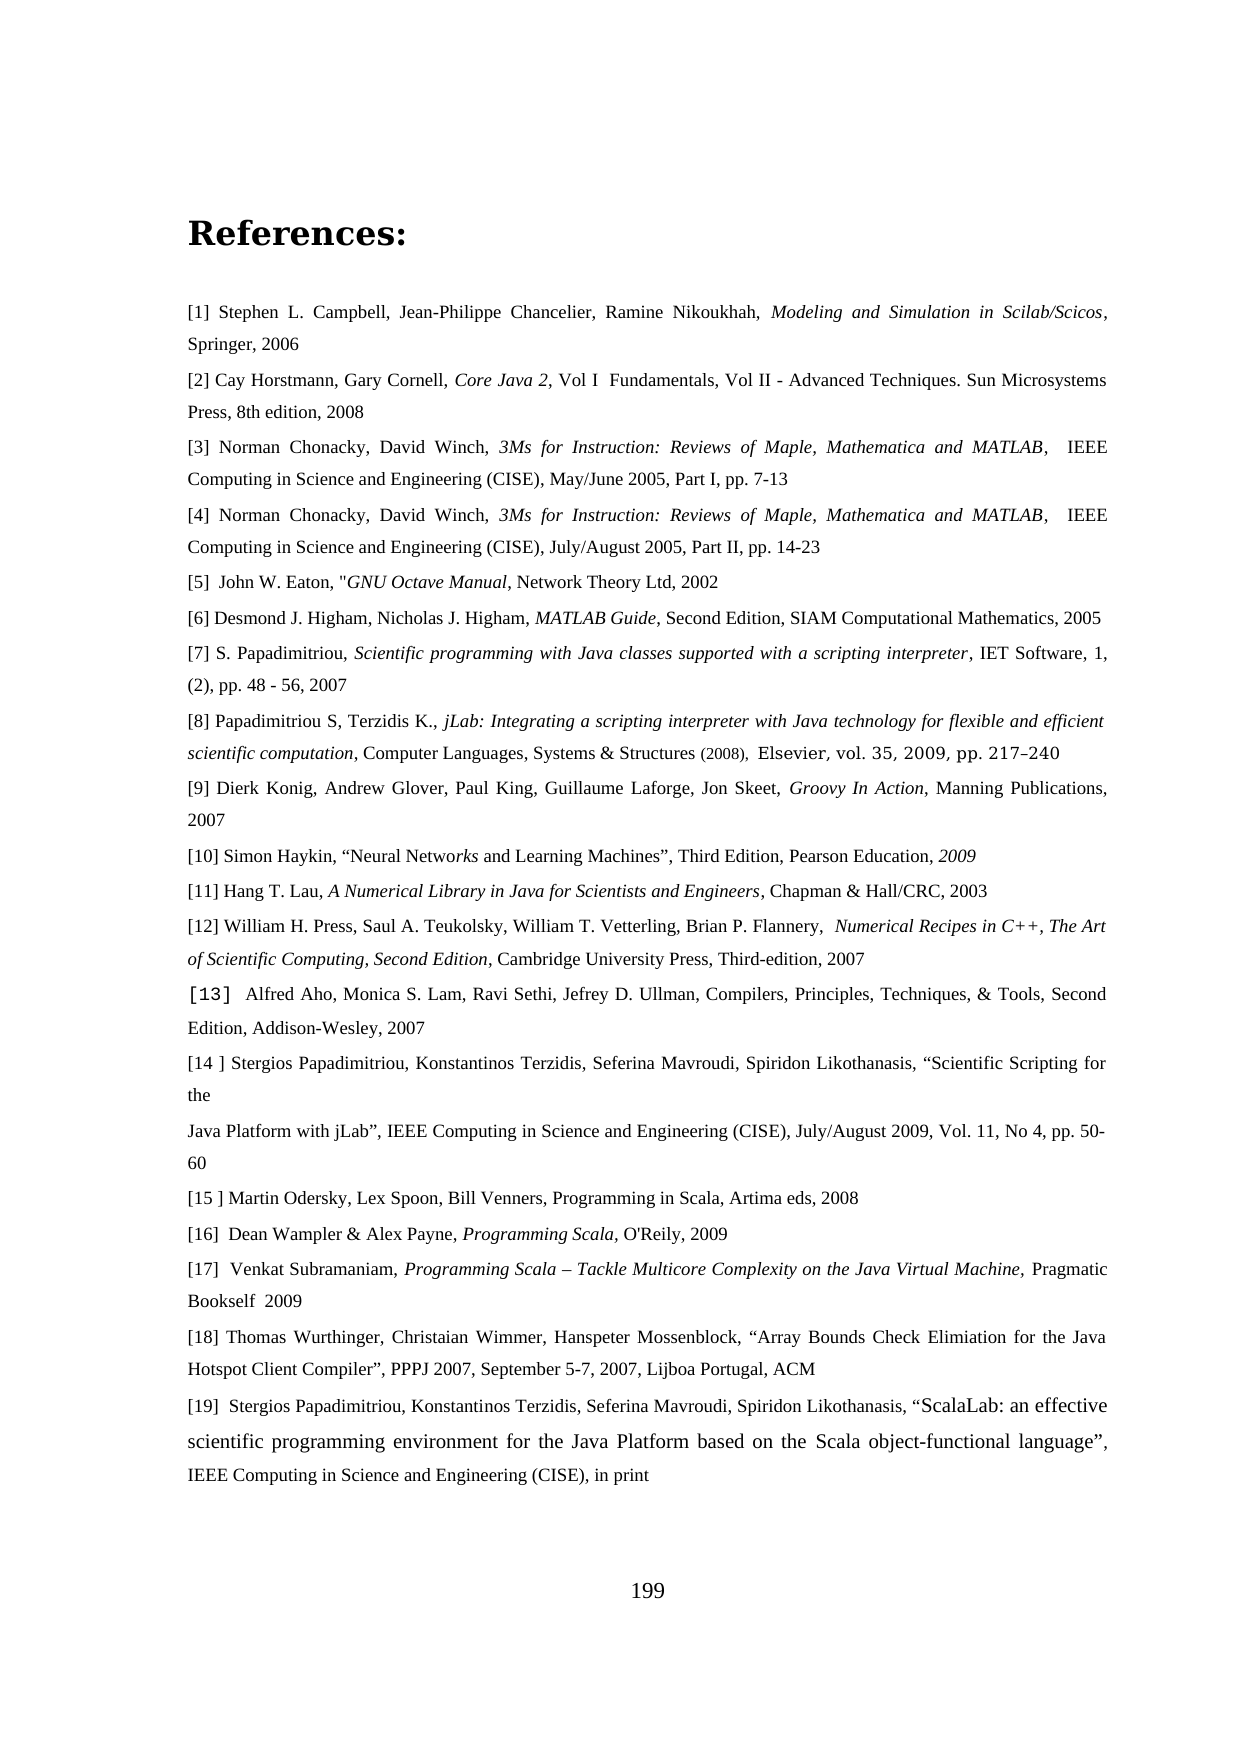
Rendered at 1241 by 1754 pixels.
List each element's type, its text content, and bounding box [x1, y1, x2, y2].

text [17] Venkat Subramaniam, Programming Scala – Tackle Multicore Complexity on the Java Virtual Machine, Pragmatic Bookself 2009 [187, 1258, 1108, 1312]
subtitle References: [187, 214, 1108, 253]
text [6] Desmond J. Higham, Nicholas J. Higham, MATLAB Guide, Second Edition, SIAM Computational Mathematics, 2005 [187, 607, 1108, 628]
text [16] Dean Wampler & Alex Payne, Programming Scala, O'Reily, 2009 [187, 1223, 1108, 1244]
text [3] Norman Chonacky, David Winch, 3Ms for Instruction: Reviews of Maple, Mathematica and MATLAB, IEEE Computing in Science and Engineering (CISE), May/June 2005, Part I, pp. 7-13 [187, 436, 1108, 490]
text [8] Papadimitriou S, Terzidis K., jLab: Integrating a scripting interpreter with Java technology for flexible and efficient scientific computation, Computer Languages, Systems & Structures (2008), Elsevier, vol. 35, 2009, pp. 217–240 [187, 709, 1108, 763]
text [14 ] Stergios Papadimitriou, Konstantinos Terzidis, Seferina Mavroudi, Spiridon Likothanasis, “Scientific Scripting for the [187, 1052, 1108, 1106]
text [13] Alfred Aho, Monica S. Lam, Ravi Sethi, Jefrey D. Ullman, Compilers, Principles, Techniques, & Tools, Second Edition, Addison-Wesley, 2007 [187, 983, 1108, 1038]
text [2] Cay Horstmann, Gary Cornell, Core Java 2, Vol I Fundamentals, Vol II - Advanced Techniques. Sun Microsystems Press, 8th edition, 2008 [187, 368, 1108, 422]
text [5] John W. Eaton, "GNU Octave Manual, Network Theory Ltd, 2002 [187, 571, 1108, 593]
text Java Platform with jLab”, IEEE Computing in Science and Engineering (CISE), July/August 2009, Vol. 11, No 4, pp. 50-60 [187, 1120, 1108, 1173]
text [9] Dierk Konig, Andrew Glover, Paul King, Guillaume Laforge, Jon Skeet, Groovy In Action, Manning Publications, 2007 [187, 777, 1108, 831]
text [15 ] Martin Odersky, Lex Spoon, Bill Venners, Programming in Scala, Artima eds, 2008 [187, 1187, 1108, 1209]
text [11] Hang T. Lau, A Numerical Library in Java for Scientists and Engineers, Chapman & Hall/CRC, 2003 [187, 880, 1108, 902]
text [12] William H. Press, Saul A. Teukolsky, William T. Vetterling, Brian P. Flannery, Numerical Recipes in C++, The Art of Scientific Computing, Second Edition, Cambridge University Press, Third-edition, 2007 [187, 915, 1108, 969]
text [10] Simon Haykin, “Neural Networks and Learning Machines”, Third Edition, Pearson Education, 2009 [187, 845, 1108, 866]
text [4] Norman Chonacky, David Winch, 3Ms for Instruction: Reviews of Maple, Mathematica and MATLAB, IEEE Computing in Science and Engineering (CISE), July/August 2005, Part II, pp. 14-23 [187, 504, 1108, 557]
text [18] Thomas Wurthinger, Christaian Wimmer, Hanspeter Mossenblock, “Array Bounds Check Elimiation for the Java Hotspot Client Compiler”, PPPJ 2007, September 5-7, 2007, Lijboa Portugal, ACM [187, 1326, 1108, 1379]
text [7] S. Papadimitriou, Scientific programming with Java classes supported with a scripting interpreter, IET Software, 1, (2), pp. 48 - 56, 2007 [187, 642, 1108, 696]
text [19] Stergios Papadimitriou, Konstantinos Terzidis, Seferina Mavroudi, Spiridon Likothanasis, “ScalaLab: an effective scientific programming environment for the Java Platform based on the Scala object-functional language”, IEEE Computing in Science and Engineering (CISE), in print [187, 1393, 1108, 1486]
text [1] Stephen L. Campbell, Jean-Philippe Chancelier, Ramine Nikoukhah, Modeling and Simulation in Scilab/Scicos, Springer, 2006 [187, 301, 1108, 355]
